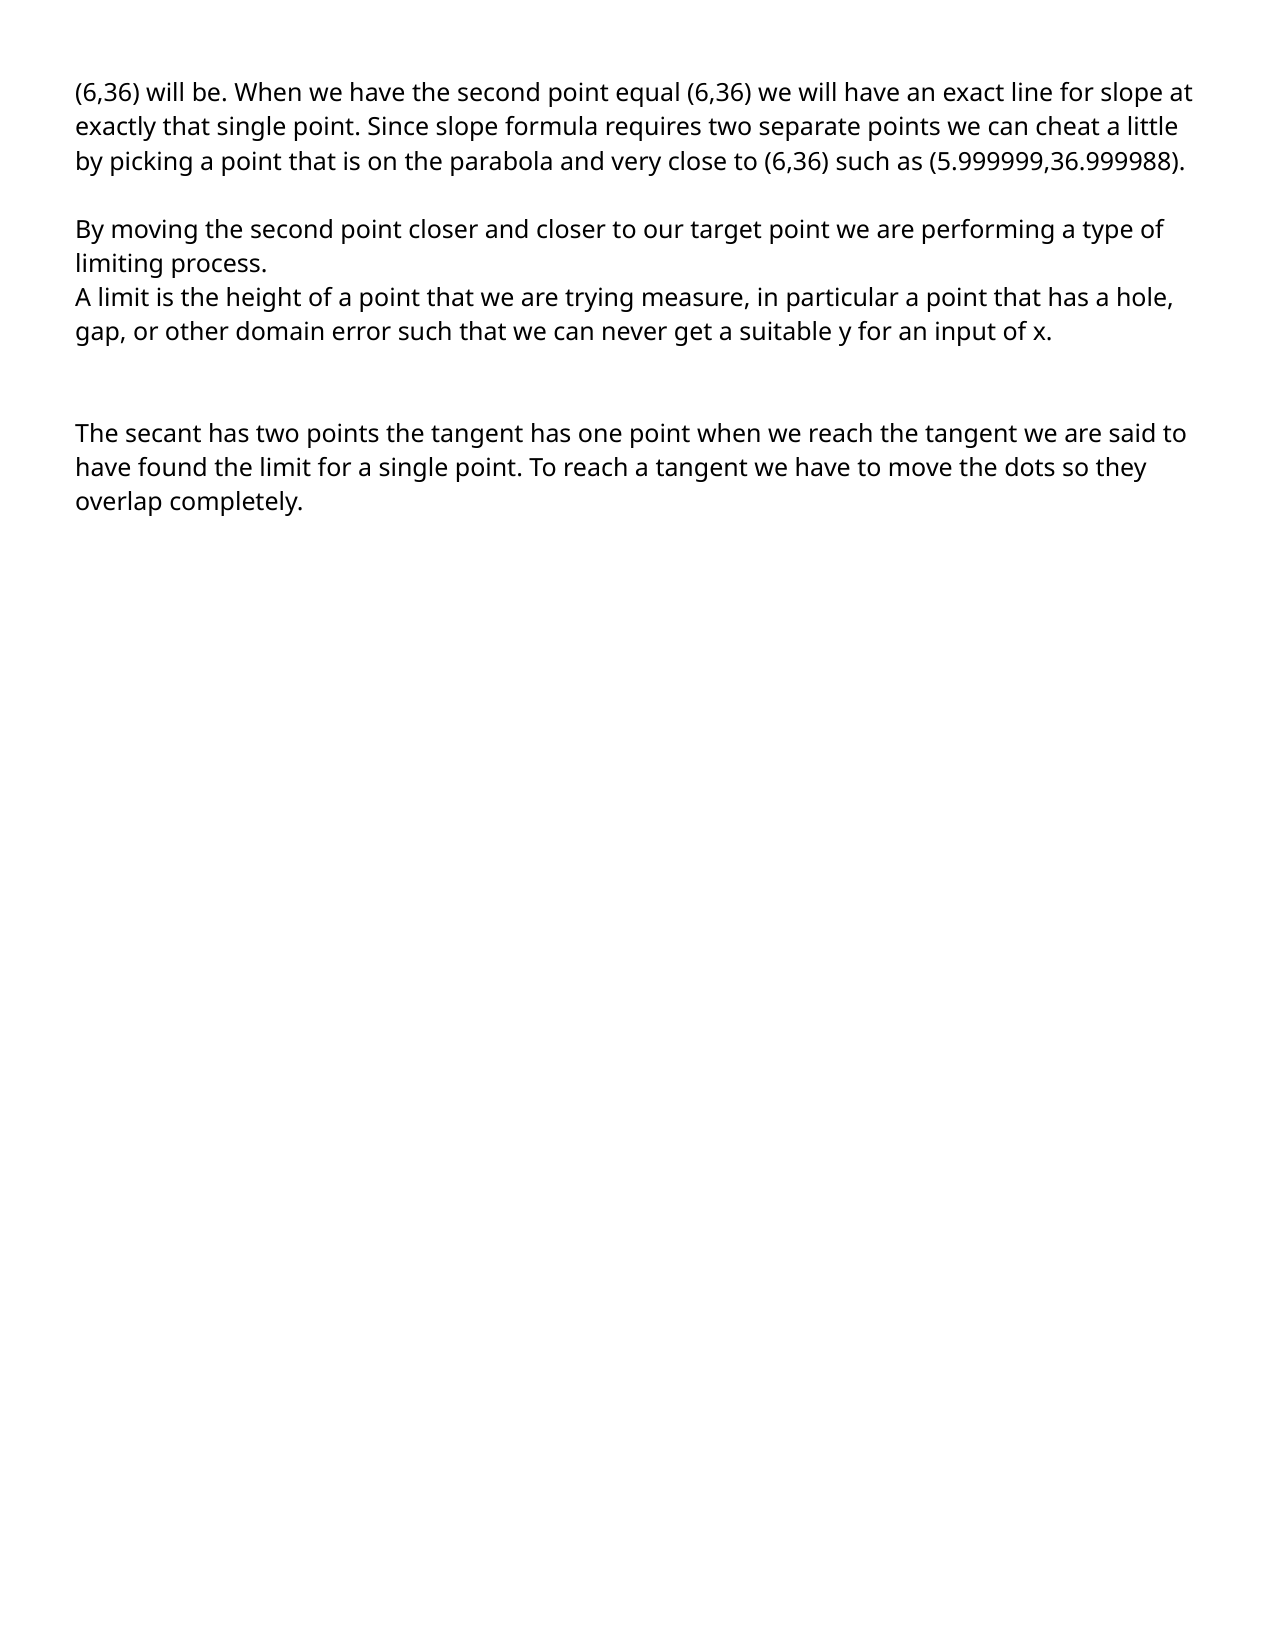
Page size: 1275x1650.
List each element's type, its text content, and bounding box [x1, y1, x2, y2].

text The secant has two points the tangent has one point when we reach the tangent we are said to have found the limit for a single point. To reach a tangent we have to move the dots so they overlap completely. [75, 416, 1200, 518]
text A limit is the height of a point that we are trying measure, in particular a point that has a hole, gap, or other domain error such that we can never get a suitable y for an input of x. [75, 279, 1200, 347]
text (6,36) will be. When we have the second point equal (6,36) we will have an exact line for slope at exactly that single point. Since slope formula requires two separate points we can cheat a little by picking a point that is on the parabola and very close to (6,36) such as (5.999999,36.999988). [75, 75, 1200, 177]
text By moving the second point closer and closer to our target point we are performing a type of limiting process. [75, 211, 1200, 279]
